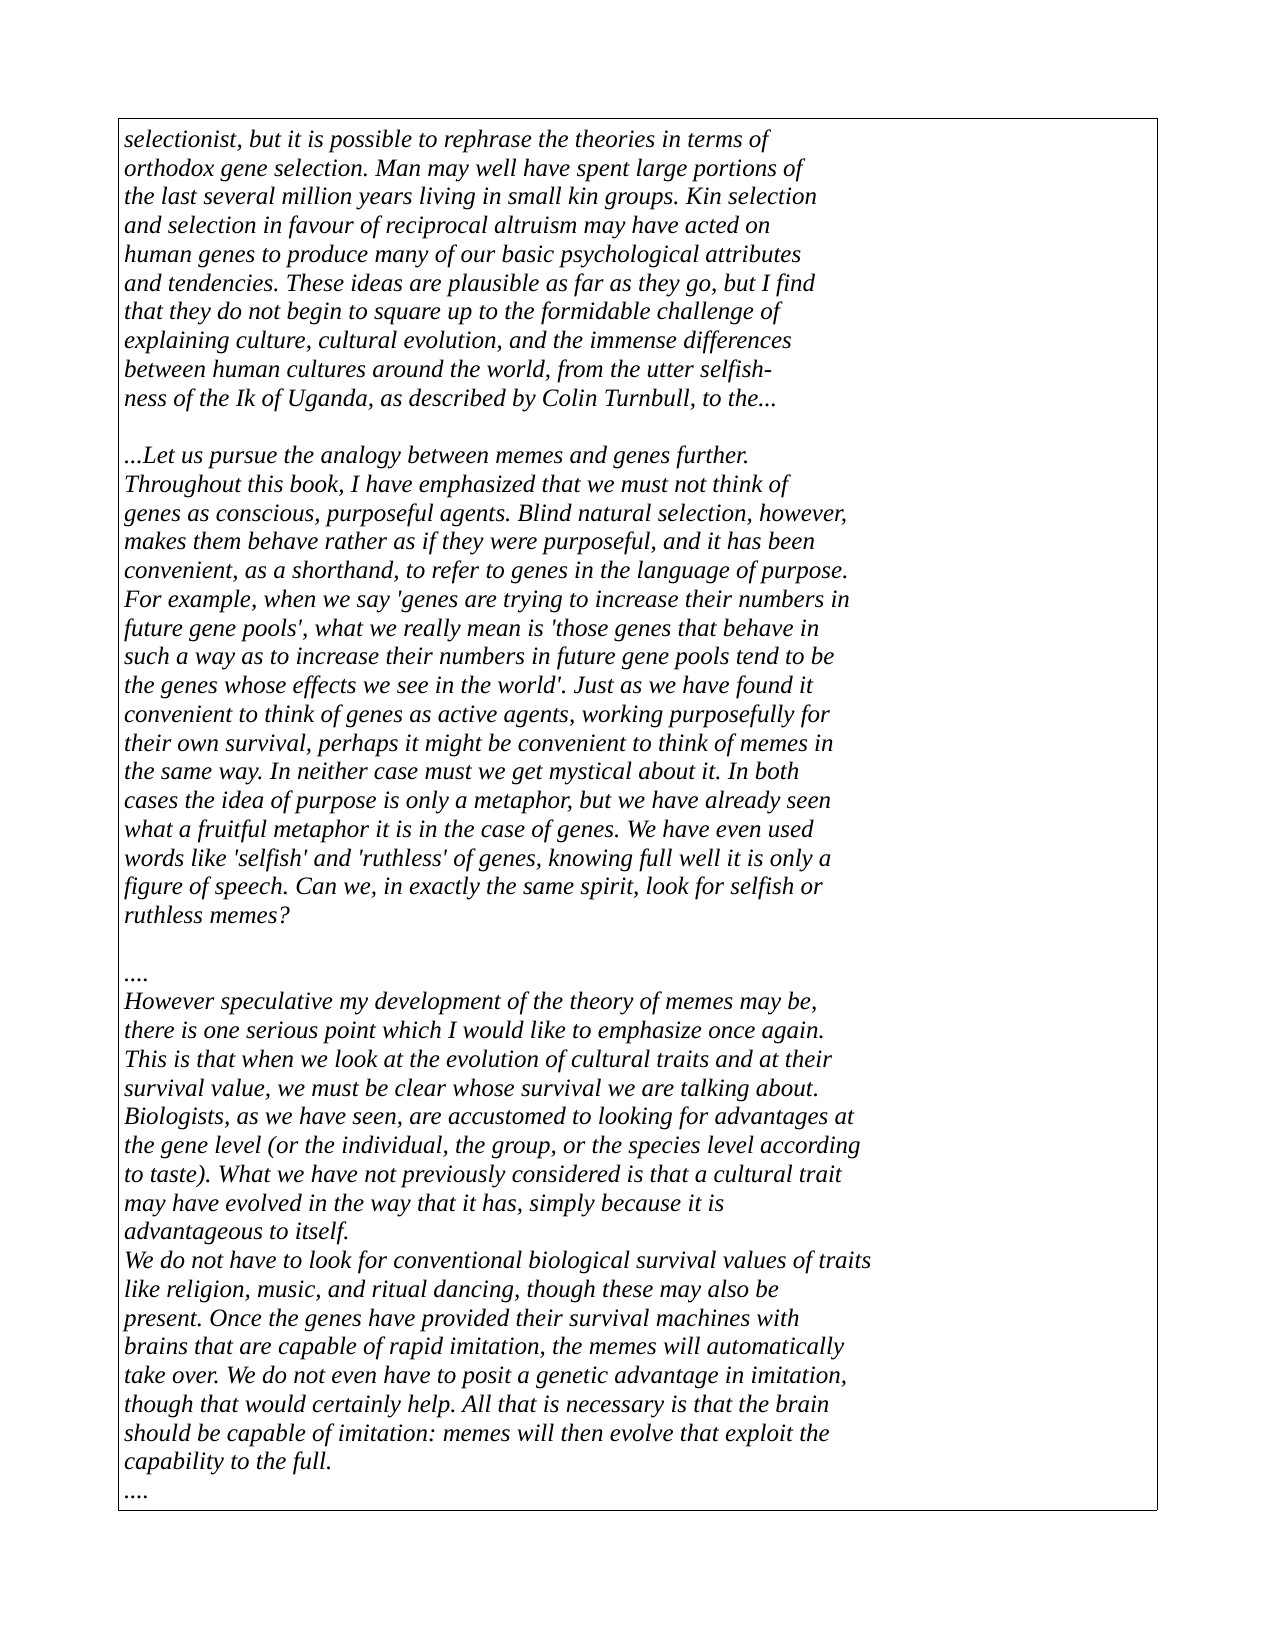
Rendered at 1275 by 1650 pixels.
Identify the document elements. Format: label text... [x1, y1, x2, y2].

table_cell selectionist, but it is possible to rephrase the theories in terms of orthodox gene selection. Man may well have spent large portions of the last several million years living in small kin groups. Kin selection and selection in favour of reciprocal altruism may have acted on human genes to produce many of our basic psychological attributes and tendencies. These ideas are plausible as far as they go, but I find that they do not begin to square up to the formidable challenge of explaining culture, cultural evolution, and the immense differences between human cultures around the world, from the utter selfish- ness of the Ik of Uganda, as described by Colin Turnbull, to the... ...Let us pursue the analogy between memes and genes further. Throughout this book, I have emphasized that we must not think of genes as conscious, purposeful agents. Blind natural selection, however, makes them behave rather as if they were purposeful, and it has been convenient, as a shorthand, to refer to genes in the language of purpose. For example, when we say 'genes are trying to increase their numbers in future gene pools', what we really mean is 'those genes that behave in such a way as to increase their numbers in future gene pools tend to be the genes whose effects we see in the world'. Just as we have found it convenient to think of genes as active agents, working purposefully for their own survival, perhaps it might be convenient to think of memes in the same way. In neither case must we get mystical about it. In both cases the idea of purpose is only a metaphor, but we have already seen what a fruitful metaphor it is in the case of genes. We have even used words like 'selfish' and 'ruthless' of genes, knowing full well it is only a figure of speech. Can we, in exactly the same spirit, look for selfish or ruthless memes? .... However speculative my development of the theory of memes may be, there is one serious point which I would like to emphasize once again. This is that when we look at the evolution of cultural traits and at their survival value, we must be clear whose survival we are talking about. Biologists, as we have seen, are accustomed to looking for advantages at the gene level (or the individual, the group, or the species level according to taste). What we have not previously considered is that a cultural trait may have evolved in the way that it has, simply because it is advantageous to itself. We do not have to look for conventional biological survival values of traits like religion, music, and ritual dancing, though these may also be present. Once the genes have provided their survival machines with brains that are capable of rapid imitation, the memes will automatically take over. We do not even have to posit a genetic advantage in imitation, though that would certainly help. All that is necessary is that the brain should be capable of imitation: memes will then evolve that exploit the capability to the full. .... [119, 119, 1157, 1510]
